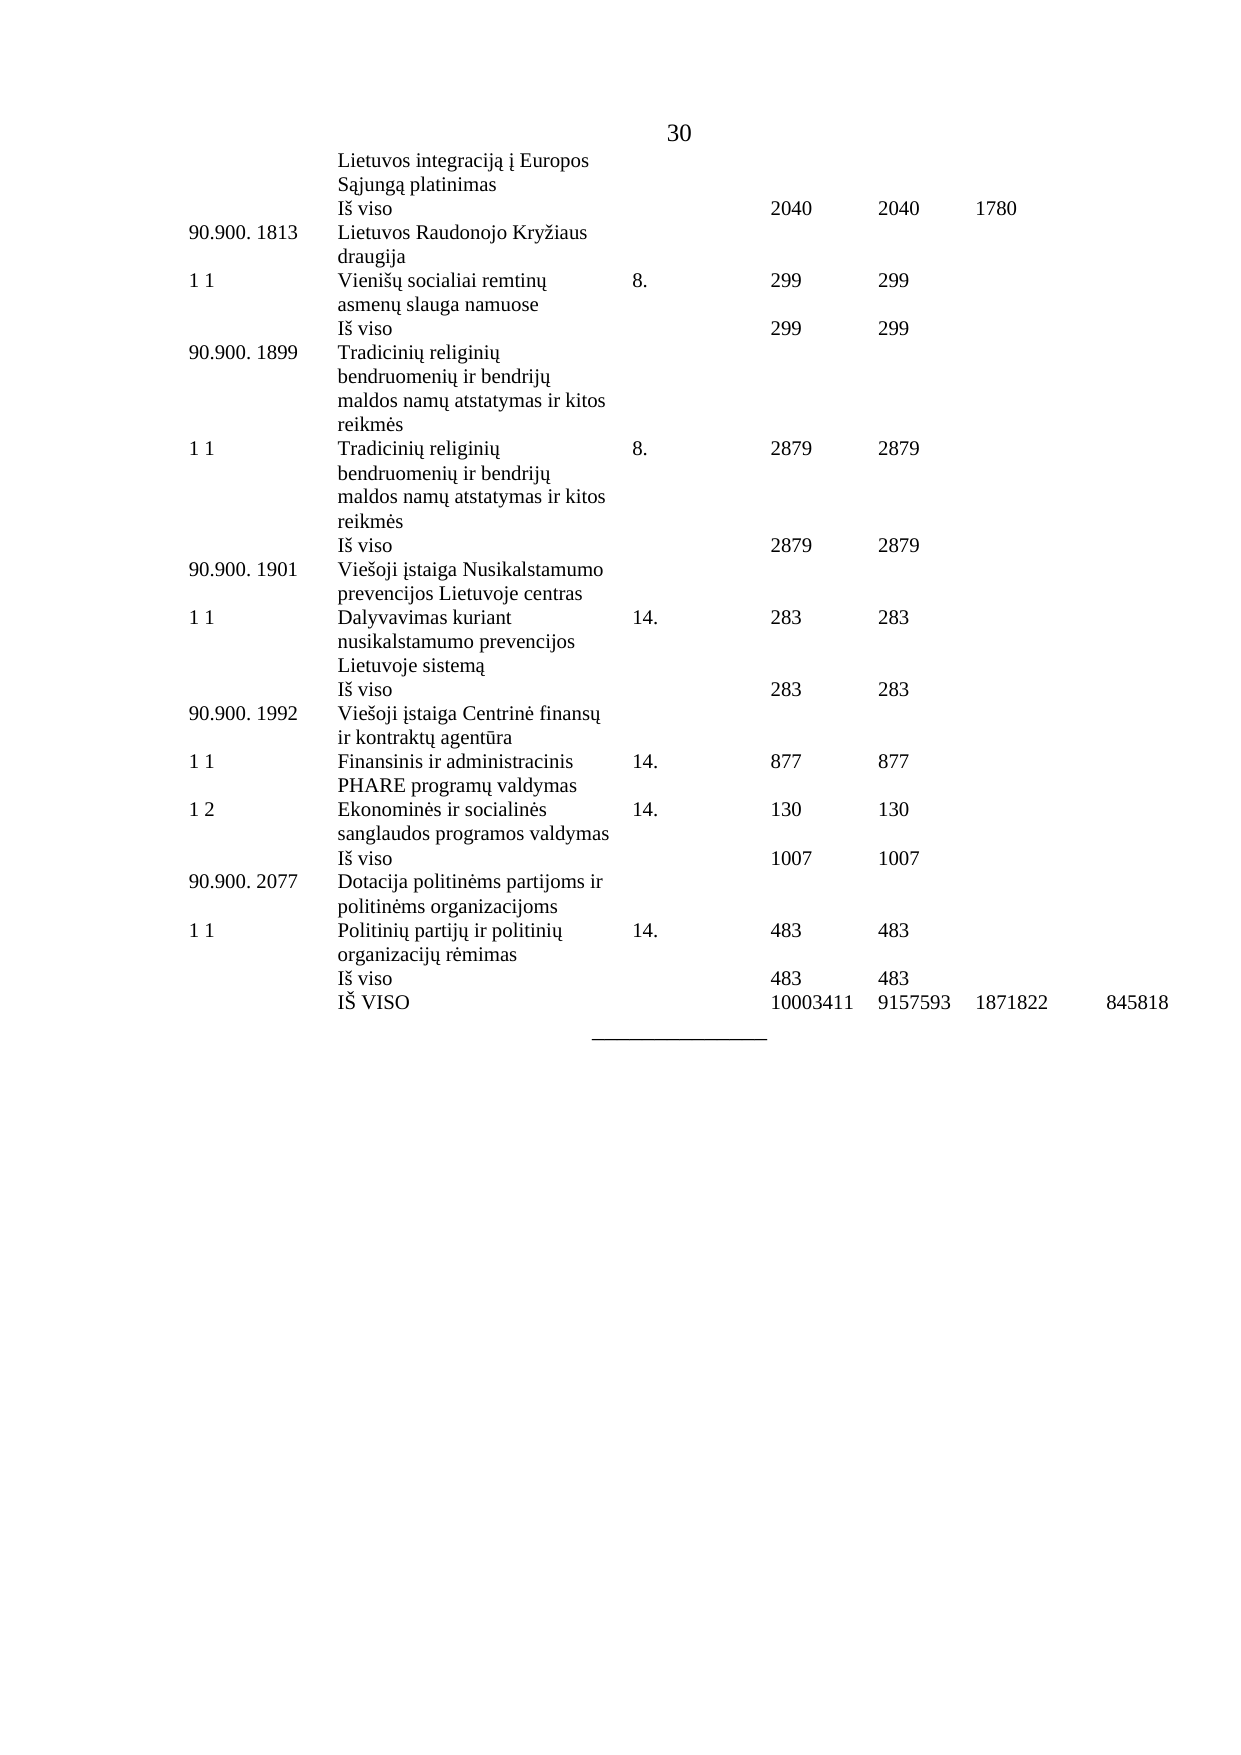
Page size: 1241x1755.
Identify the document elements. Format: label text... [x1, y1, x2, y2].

table_cell 1 1 [177, 749, 326, 797]
table_cell 1 2 [177, 797, 326, 845]
table_cell [964, 749, 1095, 797]
table_cell [177, 533, 326, 557]
table_cell 283 [867, 605, 964, 677]
table_cell 1 1 [177, 268, 326, 316]
table_cell 1780 [964, 196, 1095, 220]
table_cell [1095, 966, 1181, 990]
table_cell [1095, 340, 1181, 436]
table_cell [867, 220, 964, 268]
table_cell [867, 340, 964, 436]
table_cell [621, 990, 759, 1014]
table_cell [964, 268, 1095, 316]
table_cell 9157593 [867, 990, 964, 1014]
table_cell [964, 220, 1095, 268]
table_cell [759, 340, 867, 436]
table_cell [1095, 533, 1181, 557]
table_cell [621, 557, 759, 605]
table_cell [621, 870, 1181, 918]
table_cell Ekonominės ir socialinės sanglaudos programos valdymas [326, 797, 621, 845]
table_cell [964, 533, 1095, 557]
table_cell 1007 [867, 845, 964, 869]
table_cell [759, 148, 867, 196]
table_cell Iš viso [326, 316, 621, 340]
table_cell [964, 701, 1095, 749]
table_cell 283 [867, 677, 964, 701]
table_cell [621, 701, 759, 749]
table_cell [177, 966, 326, 990]
table_cell Viešoji įstaiga Centrinė finansų ir kontraktų agentūra [326, 701, 621, 749]
table_cell [177, 316, 326, 340]
table_cell [867, 148, 964, 196]
table_cell [1095, 918, 1181, 966]
table_cell [867, 701, 964, 749]
table_cell 1007 [759, 845, 867, 869]
table_cell 2879 [867, 436, 964, 533]
table_cell 90.900. 1813 [177, 220, 326, 268]
table_cell [964, 677, 1095, 701]
table_cell Politinių partijų ir politinių organizacijų rėmimas [326, 918, 621, 966]
table_cell Iš viso [326, 966, 621, 990]
table_cell 845818 [1095, 990, 1181, 1014]
table_cell 483 [759, 918, 867, 966]
table_cell [964, 340, 1095, 436]
table_cell Vienišų socialiai remtinų asmenų slauga namuose [326, 268, 621, 316]
table_cell [964, 316, 1095, 340]
table_cell [964, 436, 1095, 533]
table_cell [177, 196, 326, 220]
table_cell [177, 845, 326, 869]
table_cell 2879 [867, 533, 964, 557]
table_cell 1 1 [177, 436, 326, 533]
table_cell 483 [759, 966, 867, 990]
table_cell [621, 220, 759, 268]
table_cell 130 [867, 797, 964, 845]
table_cell [1095, 268, 1181, 316]
table_cell 1871822 [964, 990, 1095, 1014]
table_cell [964, 966, 1095, 990]
table_cell [621, 340, 759, 436]
table_cell 14. [621, 605, 759, 677]
table_cell 14. [621, 918, 759, 966]
table_cell [621, 148, 759, 196]
table_cell Tradicinių religinių bendruomenių ir bendrijų maldos namų atstatymas ir kitos reikmės [326, 340, 621, 436]
table_cell [867, 557, 964, 605]
table_cell 299 [759, 268, 867, 316]
table_cell [1095, 436, 1181, 533]
table_cell [1095, 605, 1181, 677]
table_cell 14. [621, 749, 759, 797]
table_cell [964, 605, 1095, 677]
table_cell [759, 557, 867, 605]
table_cell [1095, 677, 1181, 701]
table_cell Finansinis ir administracinis PHARE programų valdymas [326, 749, 621, 797]
table_cell 483 [867, 966, 964, 990]
table_cell [1095, 148, 1181, 196]
table_cell 283 [759, 605, 867, 677]
table_cell [964, 797, 1095, 845]
table_cell 8. [621, 436, 759, 533]
table_cell Iš viso [326, 196, 621, 220]
table_cell [964, 845, 1095, 869]
table_cell [1095, 749, 1181, 797]
table_cell Lietuvos Raudonojo Kryžiaus draugija [326, 220, 621, 268]
table_cell Tradicinių religinių bendruomenių ir bendrijų maldos namų atstatymas ir kitos reikmės [326, 436, 621, 533]
table_cell [1095, 701, 1181, 749]
table_cell [759, 701, 867, 749]
table_cell 299 [867, 268, 964, 316]
table_cell 877 [759, 749, 867, 797]
table_cell 283 [759, 677, 867, 701]
table_cell 90.900. 2077 [177, 870, 326, 918]
table_cell Iš viso [326, 677, 621, 701]
table_cell Iš viso [326, 533, 621, 557]
table_cell 2879 [759, 436, 867, 533]
table_cell 130 [759, 797, 867, 845]
table_cell 10003411 [759, 990, 867, 1014]
table_cell [1095, 557, 1181, 605]
table_cell [621, 966, 759, 990]
table_cell 90.900. 1992 [177, 701, 326, 749]
table_cell 2879 [759, 533, 867, 557]
table_cell [1095, 316, 1181, 340]
table_cell [621, 677, 759, 701]
table_cell [759, 220, 867, 268]
table_cell [177, 148, 326, 196]
table_cell Iš viso [326, 845, 621, 869]
table_cell 483 [867, 918, 964, 966]
table_cell [964, 557, 1095, 605]
table_cell 877 [867, 749, 964, 797]
table_cell [1095, 845, 1181, 869]
table_cell 8. [621, 268, 759, 316]
table_cell 299 [867, 316, 964, 340]
table_cell 14. [621, 797, 759, 845]
table_cell 299 [759, 316, 867, 340]
table_cell 90.900. 1901 [177, 557, 326, 605]
table_cell Viešoji įstaiga Nusikalstamumo prevencijos Lietuvoje centras [326, 557, 621, 605]
table_cell 2040 [759, 196, 867, 220]
table_cell [621, 196, 759, 220]
text ______________ [177, 1014, 1181, 1043]
table_cell [1095, 220, 1181, 268]
table_cell [621, 533, 759, 557]
table_cell 1 1 [177, 918, 326, 966]
table_cell IŠ VISO [326, 990, 621, 1014]
table_cell [1095, 797, 1181, 845]
table_cell [964, 918, 1095, 966]
table_cell Dalyvavimas kuriant nusikalstamumo prevencijos Lietuvoje sistemą [326, 605, 621, 677]
table_cell Lietuvos integraciją į Europos Sąjungą platinimas [326, 148, 621, 196]
table_cell [1095, 196, 1181, 220]
table_cell [177, 677, 326, 701]
table_cell 2040 [867, 196, 964, 220]
table_cell [964, 148, 1095, 196]
table_cell Dotacija politinėms partijoms ir politinėms organizacijoms [326, 870, 621, 918]
table_cell 90.900. 1899 [177, 340, 326, 436]
table_cell [621, 845, 759, 869]
table_cell 1 1 [177, 605, 326, 677]
table_cell [621, 316, 759, 340]
table_cell [177, 990, 326, 1014]
